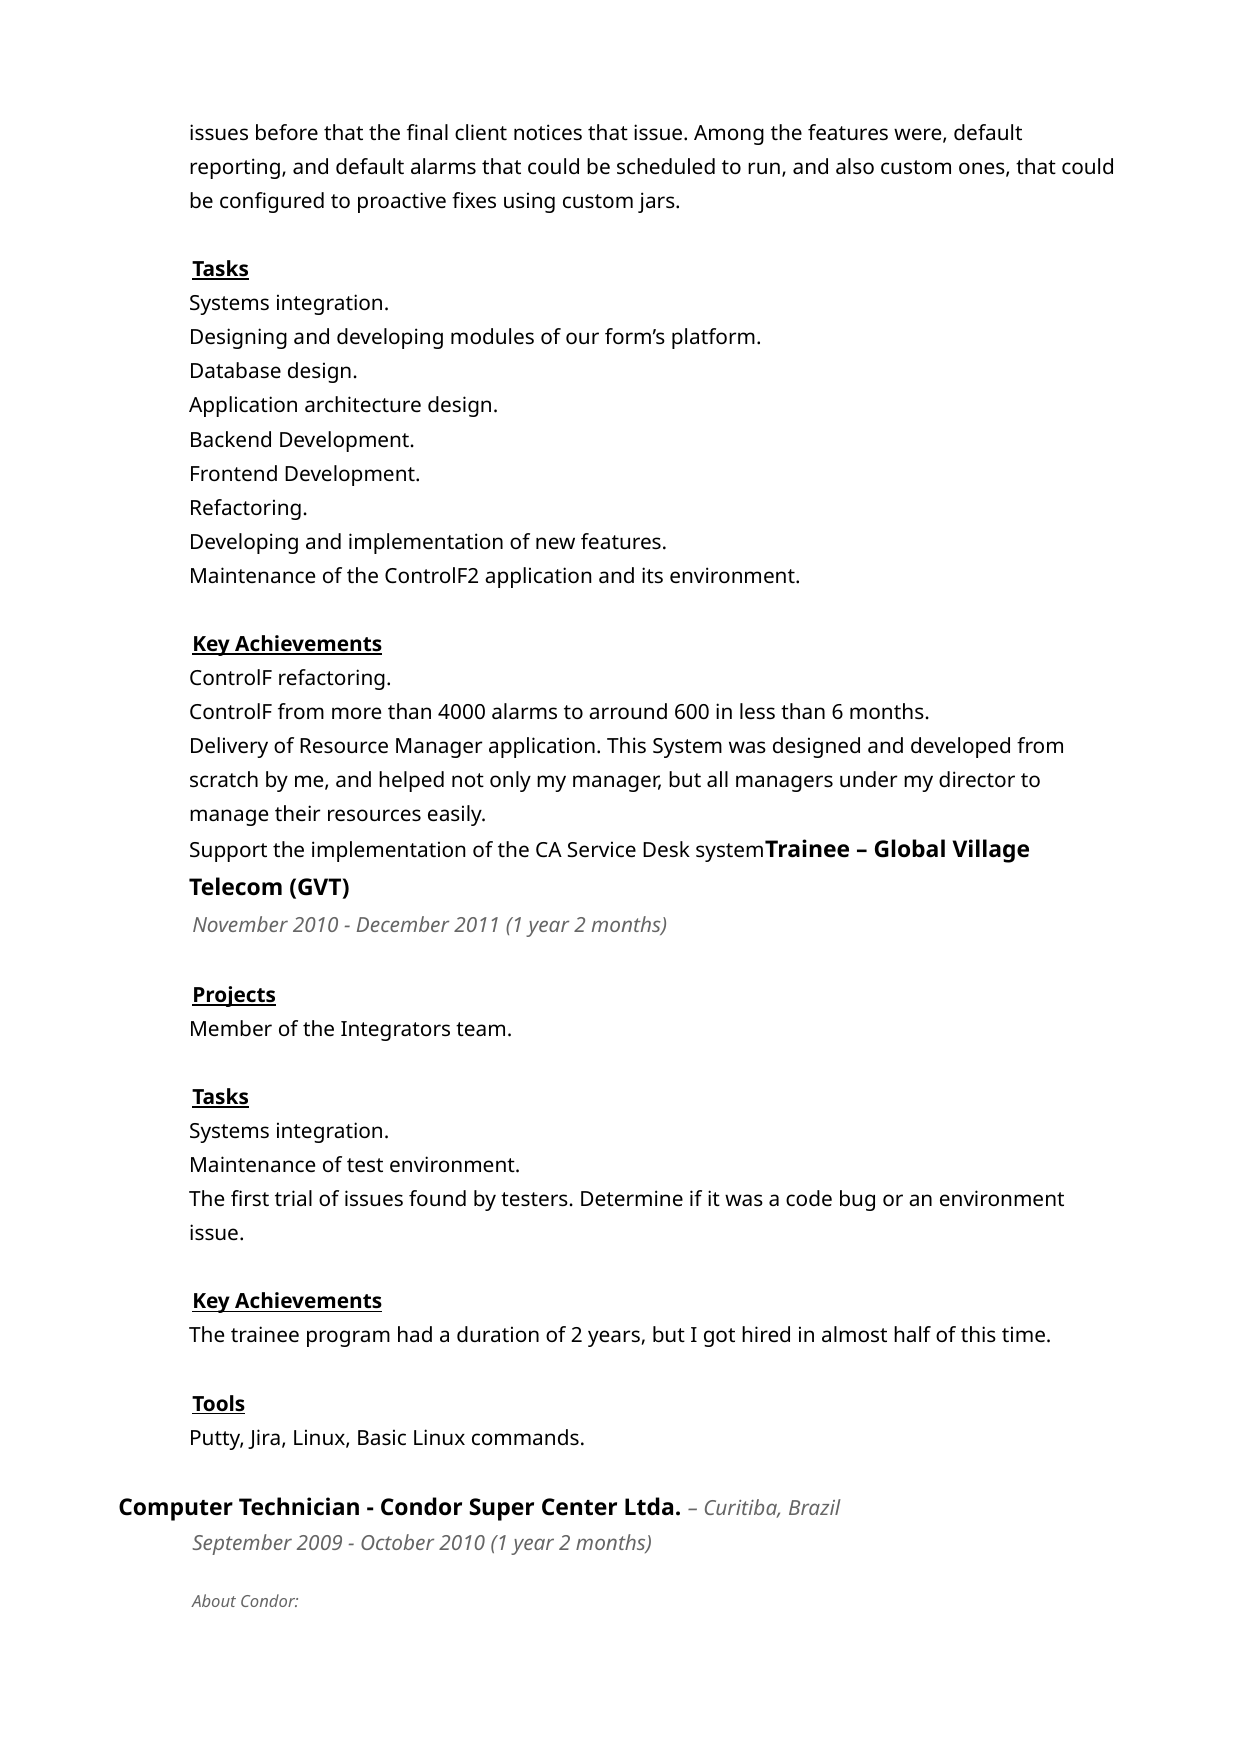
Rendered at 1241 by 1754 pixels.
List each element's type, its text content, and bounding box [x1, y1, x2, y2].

text Designing and developing modules of our form’s platform. [189, 322, 1122, 351]
text ControlF from more than 4000 alarms to arround 600 in less than 6 months. [189, 697, 1122, 726]
text Database design. [189, 357, 1122, 385]
text Maintenance of the ControlF2 application and its environment. [189, 561, 1122, 589]
text Member of the Integrators team. [189, 1014, 1122, 1042]
text Key Achievements [118, 1287, 1122, 1315]
text Key Achievements [118, 629, 1122, 657]
text The trainee program had a duration of 2 years, but I got hired in almost half of this time. [189, 1321, 1122, 1349]
text November 2010 - December 2011 (1 year 2 months) [118, 908, 1122, 940]
text Tasks [118, 1082, 1122, 1111]
text Developing and implementation of new features. [189, 527, 1122, 555]
text Tasks [118, 254, 1122, 283]
text Frontend Development. [189, 459, 1122, 487]
text Tools [118, 1389, 1122, 1417]
text September 2009 - October 2010 (1 year 2 months) [118, 1528, 1122, 1557]
text Computer Technician - Condor Super Center Ltda. – Curitiba, Brazil [118, 1491, 1122, 1522]
text Systems integration. [189, 288, 1122, 317]
text About Condor: [118, 1590, 1122, 1612]
text ControlF refactoring. [189, 663, 1122, 692]
text Systems integration. [189, 1116, 1122, 1145]
text Refactoring. [189, 493, 1122, 521]
text Maintenance of test environment. [189, 1150, 1122, 1179]
text Backend Development. [189, 425, 1122, 453]
text The first trial of issues found by testers. Determine if it was a code bug or an environment issue. [189, 1184, 1122, 1247]
text issues before that the final client notices that issue. Among the features were, default reporting, and default alarms that could be scheduled to run, and also custom ones, that could be configured to proactive fixes using custom jars. [189, 118, 1122, 215]
text Projects [118, 980, 1122, 1008]
text Putty, Jira, Linux, Basic Linux commands. [189, 1423, 1122, 1451]
text Support the implementation of the CA Service Desk systemTrainee – Global Village Telecom (GVT) [189, 833, 1122, 902]
text Application architecture design. [189, 391, 1122, 419]
text Delivery of Resource Manager application. This System was designed and developed from scratch by me, and helped not only my manager, but all managers under my director to manage their resources easily. [189, 731, 1122, 828]
